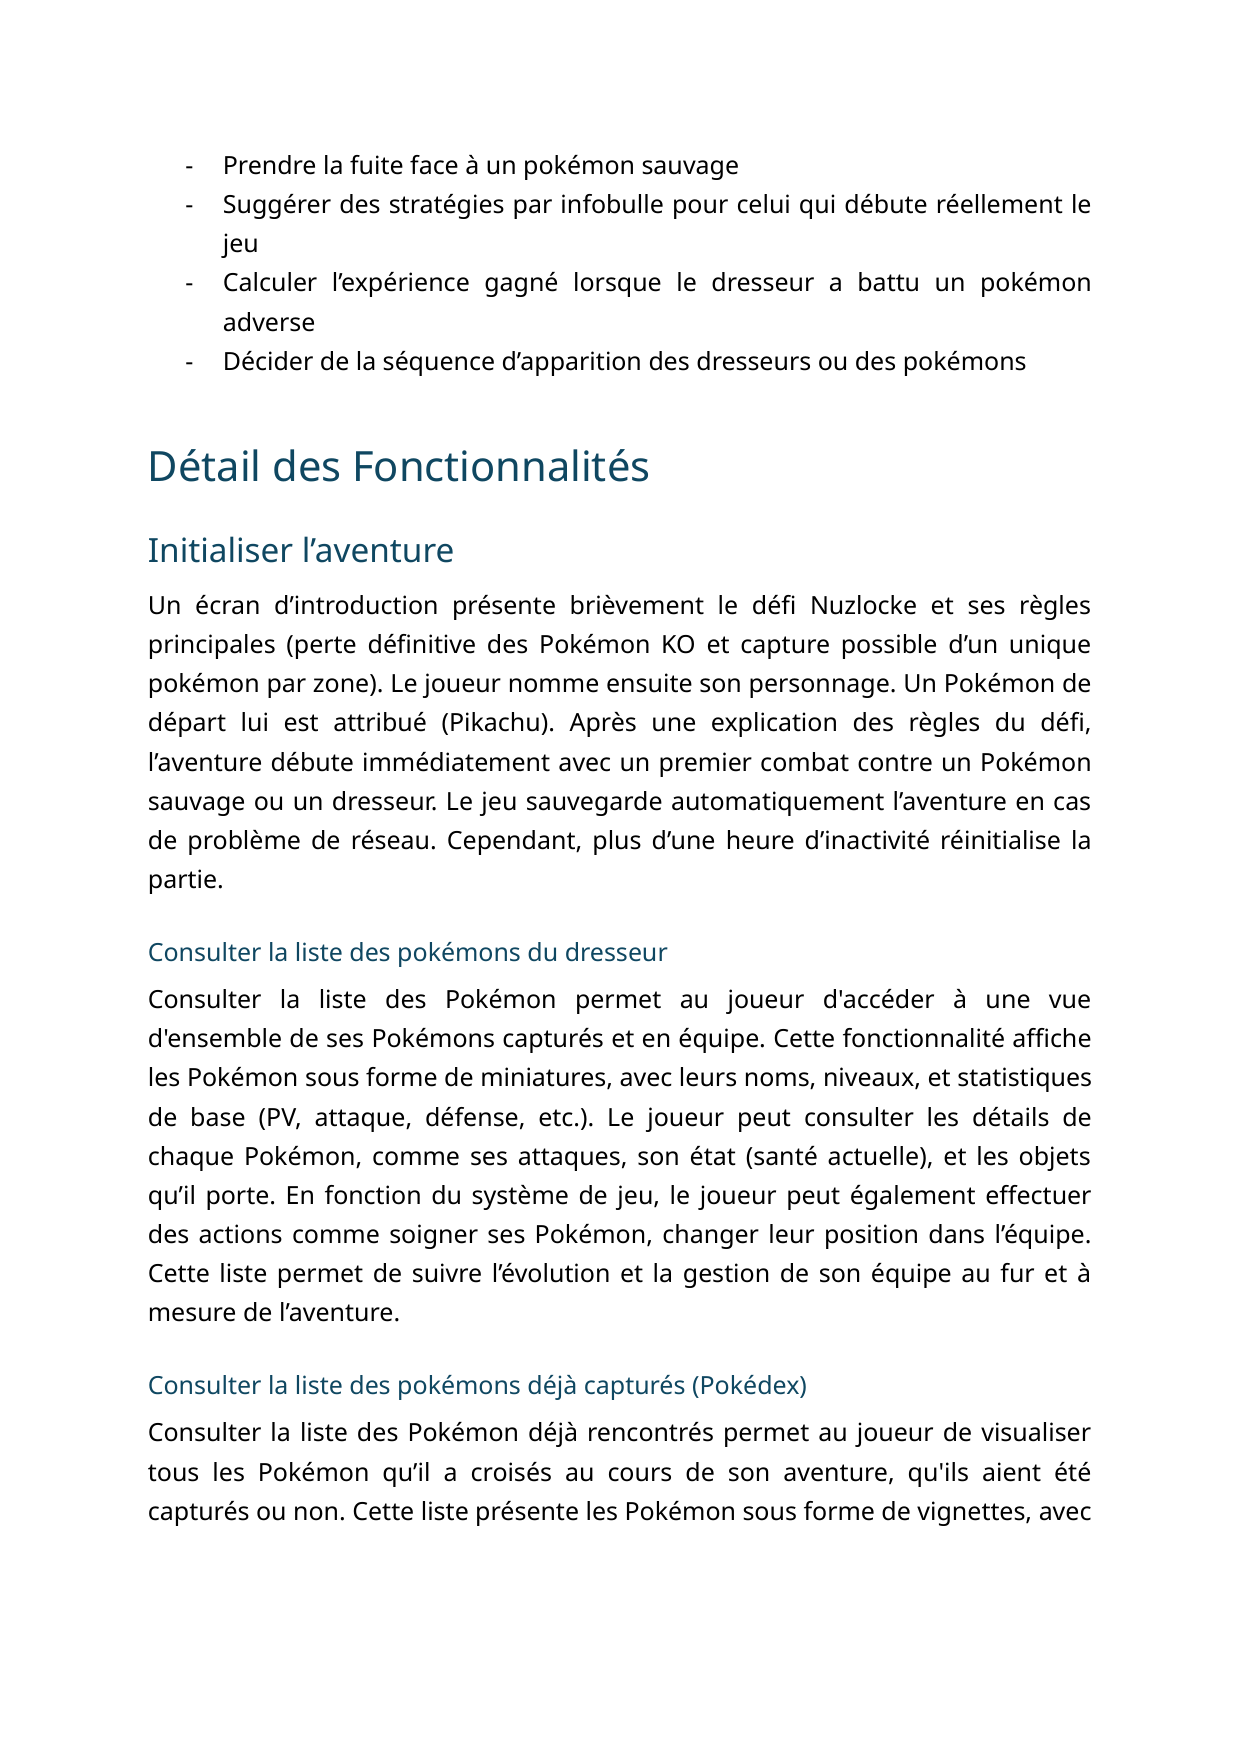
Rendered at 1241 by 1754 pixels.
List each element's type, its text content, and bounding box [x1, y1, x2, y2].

text Un écran d’introduction présente brièvement le défi Nuzlocke et ses règles principales (perte définitive des Pokémon KO et capture possible d’un unique pokémon par zone). Le joueur nomme ensuite son personnage. Un Pokémon de départ lui est attribué (Pikachu). Après une explication des règles du défi, l’aventure débute immédiatement avec un premier combat contre un Pokémon sauvage ou un dresseur. Le jeu sauvegarde automatiquement l’aventure en cas de problème de réseau. Cependant, plus d’une heure d’inactivité réinitialise la partie. [148, 587, 1093, 896]
subtitle Consulter la liste des pokémons déjà capturés (Pokédex) [148, 1367, 1093, 1402]
subtitle Consulter la liste des pokémons du dresseur [148, 934, 1093, 968]
list Prendre la fuite face à un pokémon sauvage [185, 148, 1093, 182]
list Décider de la séquence d’apparition des dresseurs ou des pokémons [185, 343, 1093, 377]
list Calculer l’expérience gagné lorsque le dresseur a battu un pokémon adverse [185, 265, 1093, 338]
list Suggérer des stratégies par infobulle pour celui qui débute réellement le jeu [185, 187, 1093, 260]
text Consulter la liste des Pokémon permet au joueur d'accéder à une vue d'ensemble de ses Pokémons capturés et en équipe. Cette fonctionnalité affiche les Pokémon sous forme de miniatures, avec leurs noms, niveaux, et statistiques de base (PV, attaque, défense, etc.). Le joueur peut consulter les détails de chaque Pokémon, comme ses attaques, son état (santé actuelle), et les objets qu’il porte. En fonction du système de jeu, le joueur peut également effectuer des actions comme soigner ses Pokémon, changer leur position dans l’équipe. Cette liste permet de suivre l’évolution et la gestion de son équipe au fur et à mesure de l’aventure. [148, 982, 1093, 1329]
subtitle Initialiser l’aventure [148, 527, 1093, 572]
subtitle Détail des Fonctionnalités [148, 437, 1093, 493]
text Consulter la liste des Pokémon déjà rencontrés permet au joueur de visualiser tous les Pokémon qu’il a croisés au cours de son aventure, qu'ils aient été capturés ou non. Cette liste présente les Pokémon sous forme de vignettes, avec [148, 1415, 1093, 1527]
